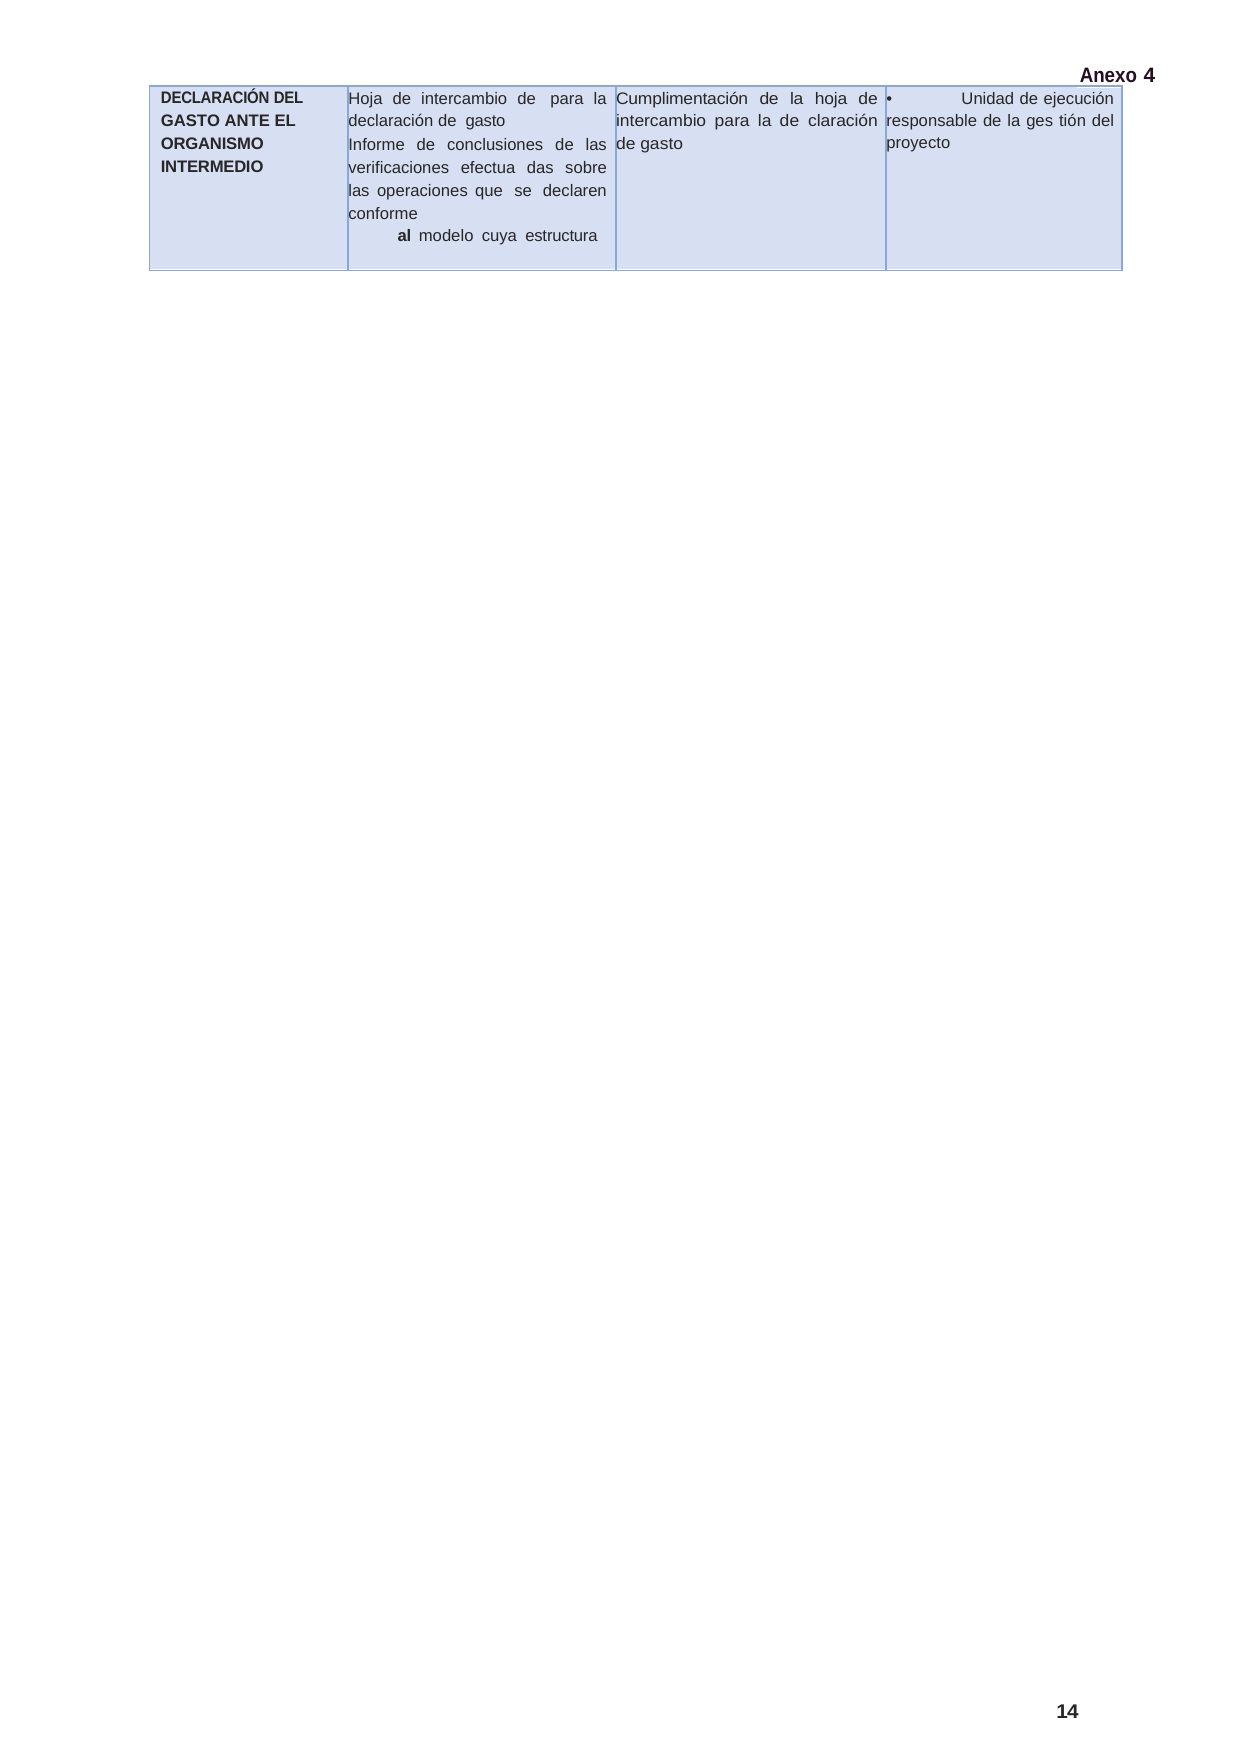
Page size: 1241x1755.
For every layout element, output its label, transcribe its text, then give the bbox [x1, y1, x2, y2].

table_cell DECLARACIÓN DEL GASTO ANTE EL ORGANISMO INTERMEDIO [150, 87, 347, 269]
table_cell Cumplimentación de la hoja de intercambio para la de­ claración de gasto [617, 87, 885, 269]
table_cell Hoja de intercambio de para la declaración de gasto Informe de conclusiones de las verificaciones efectua­ das sobre las operaciones que se declaren conforme al modelo cuya estructura [349, 87, 615, 269]
table_cell Unidad de ejecución responsable de la ges­ tión del proyecto [887, 87, 1121, 269]
